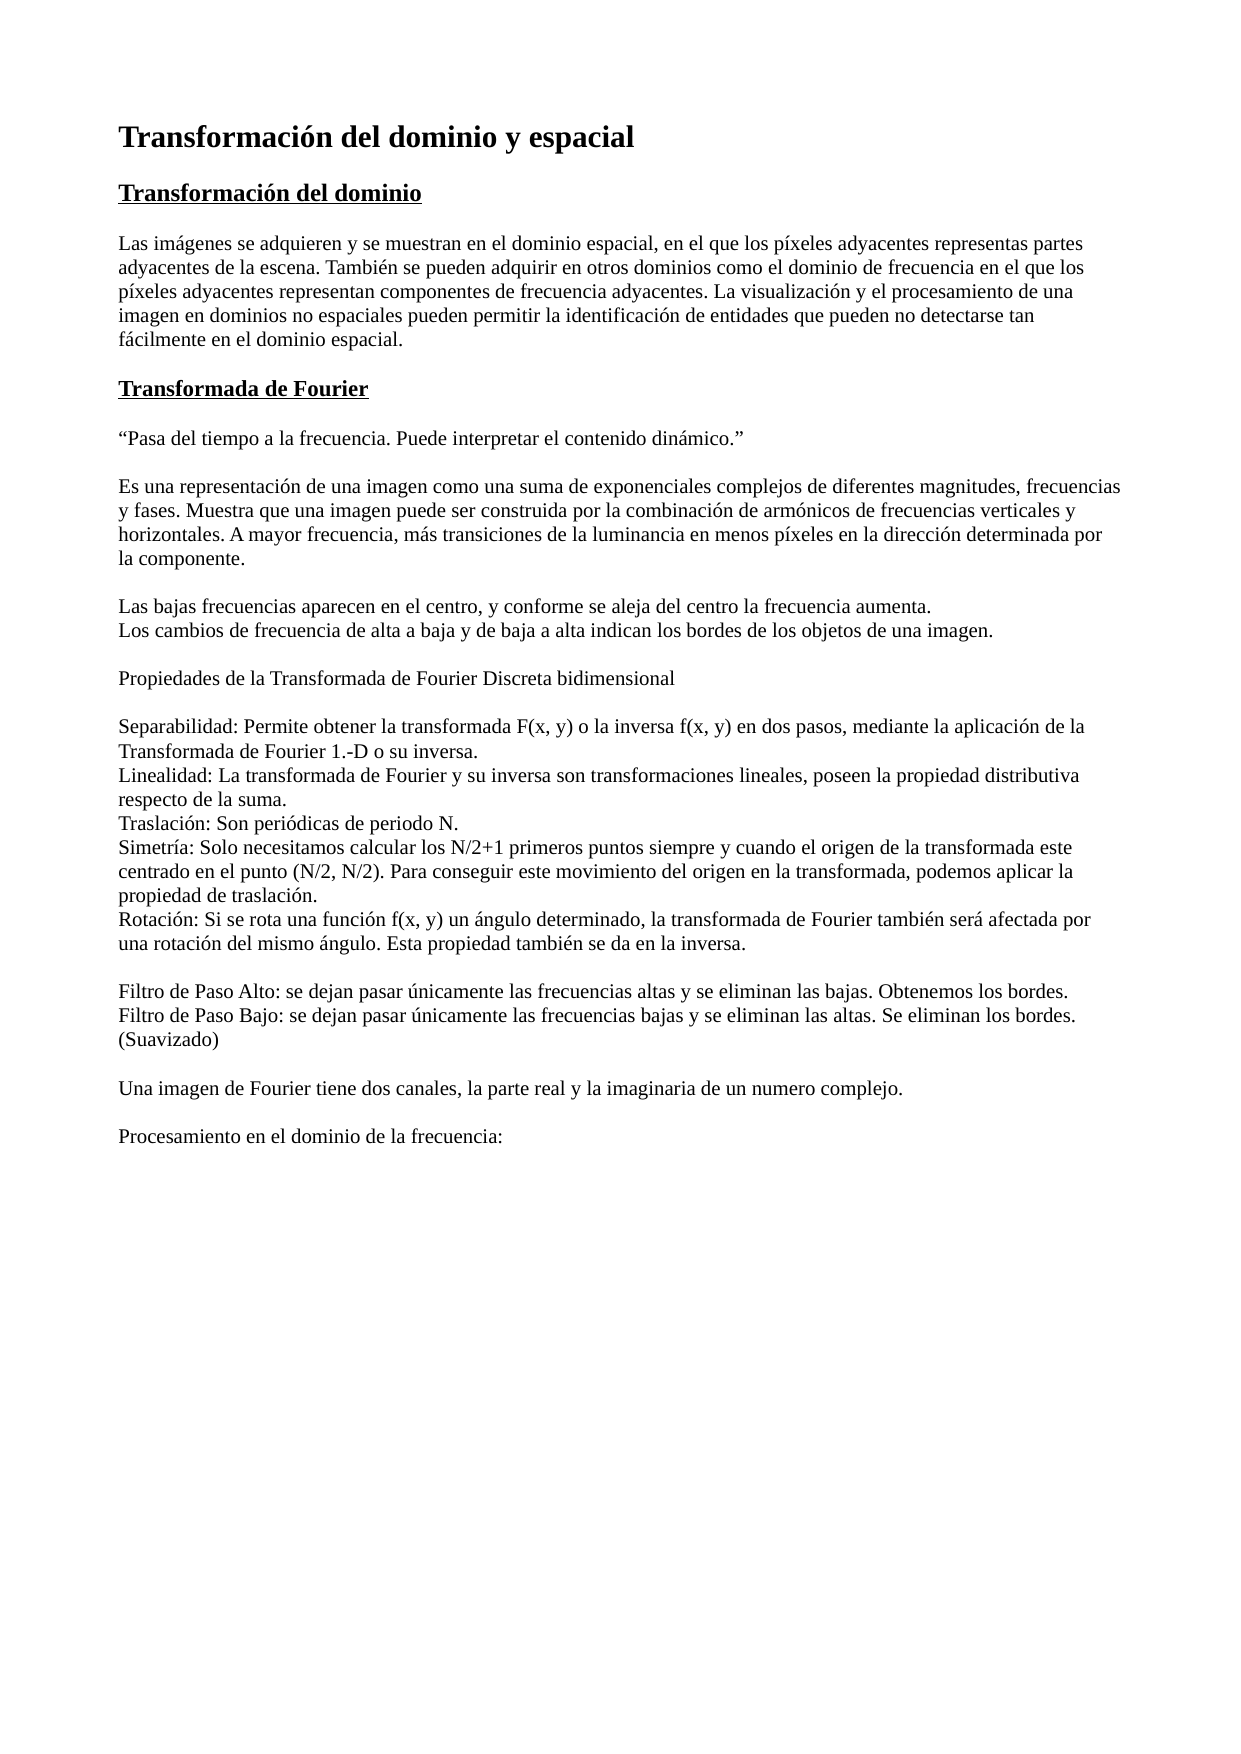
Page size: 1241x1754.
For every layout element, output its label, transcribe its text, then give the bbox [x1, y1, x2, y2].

text Transformación del dominio y espacial [118, 118, 1122, 154]
text Traslación: Son periódicas de periodo N. [118, 811, 1122, 835]
text Las bajas frecuencias aparecen en el centro, y conforme se aleja del centro la frecuencia aumenta. [118, 594, 1122, 618]
text “Pasa del tiempo a la frecuencia. Puede interpretar el contenido dinámico.” [118, 426, 1122, 450]
text Propiedades de la Transformada de Fourier Discreta bidimensional [118, 666, 1122, 690]
text Filtro de Paso Alto: se dejan pasar únicamente las frecuencias altas y se eliminan las bajas. Obtenemos los bordes. [118, 979, 1122, 1003]
text Separabilidad: Permite obtener la transformada F(x, y) o la inversa f(x, y) en dos pasos, mediante la aplicación de la Transformada de Fourier 1.-D o su inversa. [118, 714, 1122, 763]
text Linealidad: La transformada de Fourier y su inversa son transformaciones lineales, poseen la propiedad distributiva respecto de la suma. [118, 763, 1122, 811]
text Filtro de Paso Bajo: se dejan pasar únicamente las frecuencias bajas y se eliminan las altas. Se eliminan los bordes.(Suavizado) [118, 1003, 1122, 1051]
text Las imágenes se adquieren y se muestran en el dominio espacial, en el que los píxeles adyacentes representas partes adyacentes de la escena. También se pueden adquirir en otros dominios como el dominio de frecuencia en el que los píxeles adyacentes representan componentes de frecuencia adyacentes. La visualización y el procesamiento de una imagen en dominios no espaciales pueden permitir la identificación de entidades que pueden no detectarse tan fácilmente en el dominio espacial. [118, 231, 1122, 351]
text Una imagen de Fourier tiene dos canales, la parte real y la imaginaria de un numero complejo. [118, 1075, 1122, 1099]
text Transformada de Fourier [118, 375, 1122, 402]
text Es una representación de una imagen como una suma de exponenciales complejos de diferentes magnitudes, frecuencias y fases. Muestra que una imagen puede ser construida por la combinación de armónicos de frecuencias verticales y horizontales. A mayor frecuencia, más transiciones de la luminancia en menos píxeles en la dirección determinada por la componente. [118, 474, 1122, 570]
text Los cambios de frecuencia de alta a baja y de baja a alta indican los bordes de los objetos de una imagen. [118, 618, 1122, 642]
text Rotación: Si se rota una función f(x, y) un ángulo determinado, la transformada de Fourier también será afectada por una rotación del mismo ángulo. Esta propiedad también se da en la inversa. [118, 907, 1122, 955]
text Transformación del dominio [118, 178, 1122, 207]
text Procesamiento en el dominio de la frecuencia: [118, 1123, 1122, 1148]
text Simetría: Solo necesitamos calcular los N/2+1 primeros puntos siempre y cuando el origen de la transformada este centrado en el punto (N/2, N/2). Para conseguir este movimiento del origen en la transformada, podemos aplicar la propiedad de traslación. [118, 835, 1122, 907]
